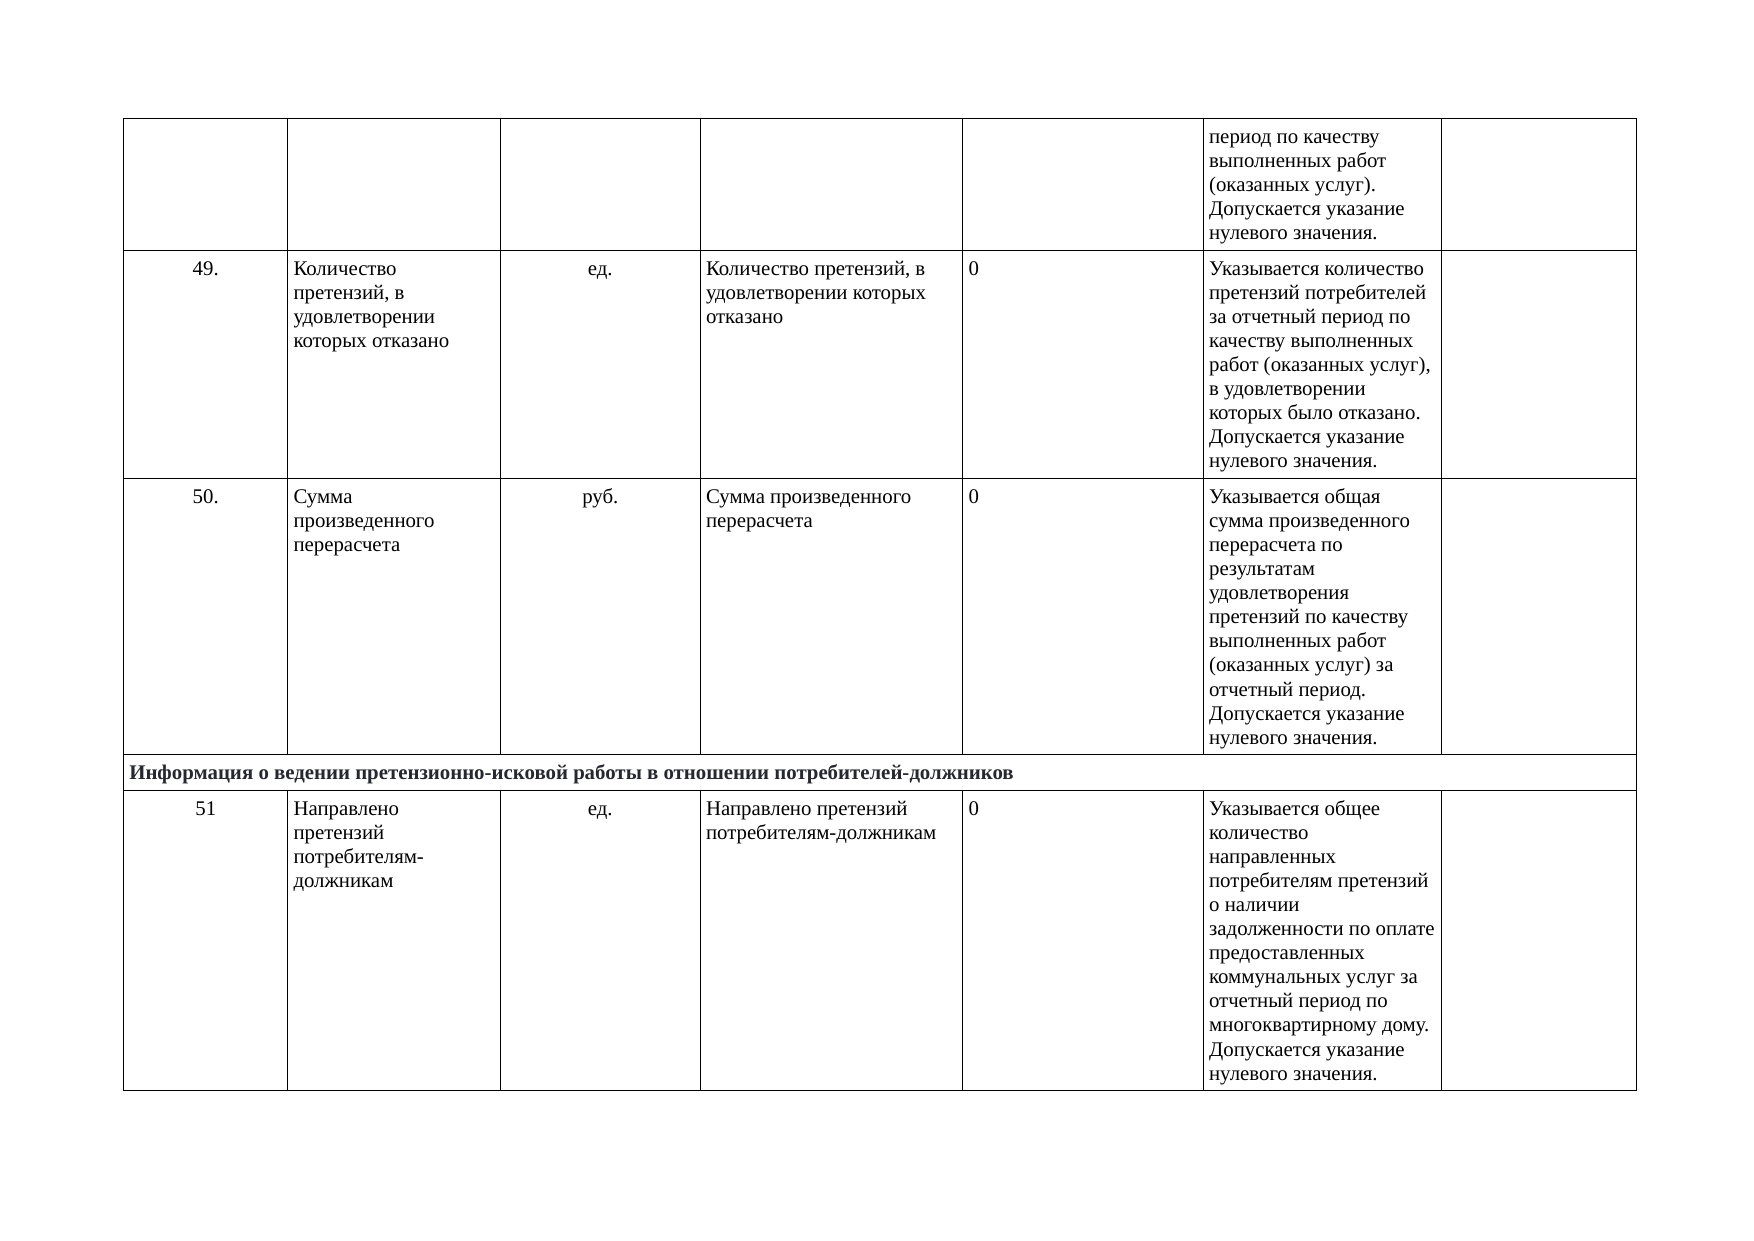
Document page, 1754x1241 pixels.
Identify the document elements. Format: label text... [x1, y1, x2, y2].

table_cell 0 [963, 479, 1203, 754]
table_cell 51 [124, 791, 287, 1090]
table_cell ед. [501, 791, 700, 1090]
table_cell Количество претензий, в удовлетворении которых отказано [701, 251, 962, 478]
table_cell Указывается общая сумма произведенного перерасчета по результатам удовлетворения претензий по качеству выполненных работ (оказанных услуг) за отчетный период. Допускается указание нулевого значения. [1204, 479, 1441, 754]
table_cell [1442, 479, 1636, 754]
table_cell Информация о ведении претензионно-исковой работы в отношении потребителей-должников [124, 755, 1636, 790]
table_cell 50. [124, 479, 287, 754]
table_cell руб. [501, 479, 700, 754]
table_cell Указывается общее количество направленных потребителям претензий о наличии задолженности по оплате предоставленных коммунальных услуг за отчетный период по многоквартирному дому. Допускается указание нулевого значения. [1204, 791, 1441, 1090]
table_cell ед. [501, 251, 700, 478]
table_cell 0 [963, 251, 1203, 478]
table_cell Сумма произведенного перерасчета [288, 479, 500, 754]
table_cell [124, 119, 287, 250]
table_cell период по качеству выполненных работ (оказанных услуг). Допускается указание нулевого значения. [1204, 119, 1441, 250]
table_cell 0 [963, 791, 1203, 1090]
table_cell Количество претензий, в удовлетворении которых отказано [288, 251, 500, 478]
table_cell [701, 119, 962, 250]
table_cell 49. [124, 251, 287, 478]
table_cell Сумма произведенного перерасчета [701, 479, 962, 754]
table_cell [288, 119, 500, 250]
table_cell [1442, 791, 1636, 1090]
table_cell [1442, 251, 1636, 478]
table_cell Указывается количество претензий потребителей за отчетный период по качеству выполненных работ (оказанных услуг), в удовлетворении которых было отказано. Допускается указание нулевого значения. [1204, 251, 1441, 478]
table_cell [1442, 119, 1636, 250]
table_cell [501, 119, 700, 250]
table_cell Направлено претензий потребителям-должникам [701, 791, 962, 1090]
table_cell Направлено претензий потребителям-должникам [288, 791, 500, 1090]
table_cell [963, 119, 1203, 250]
